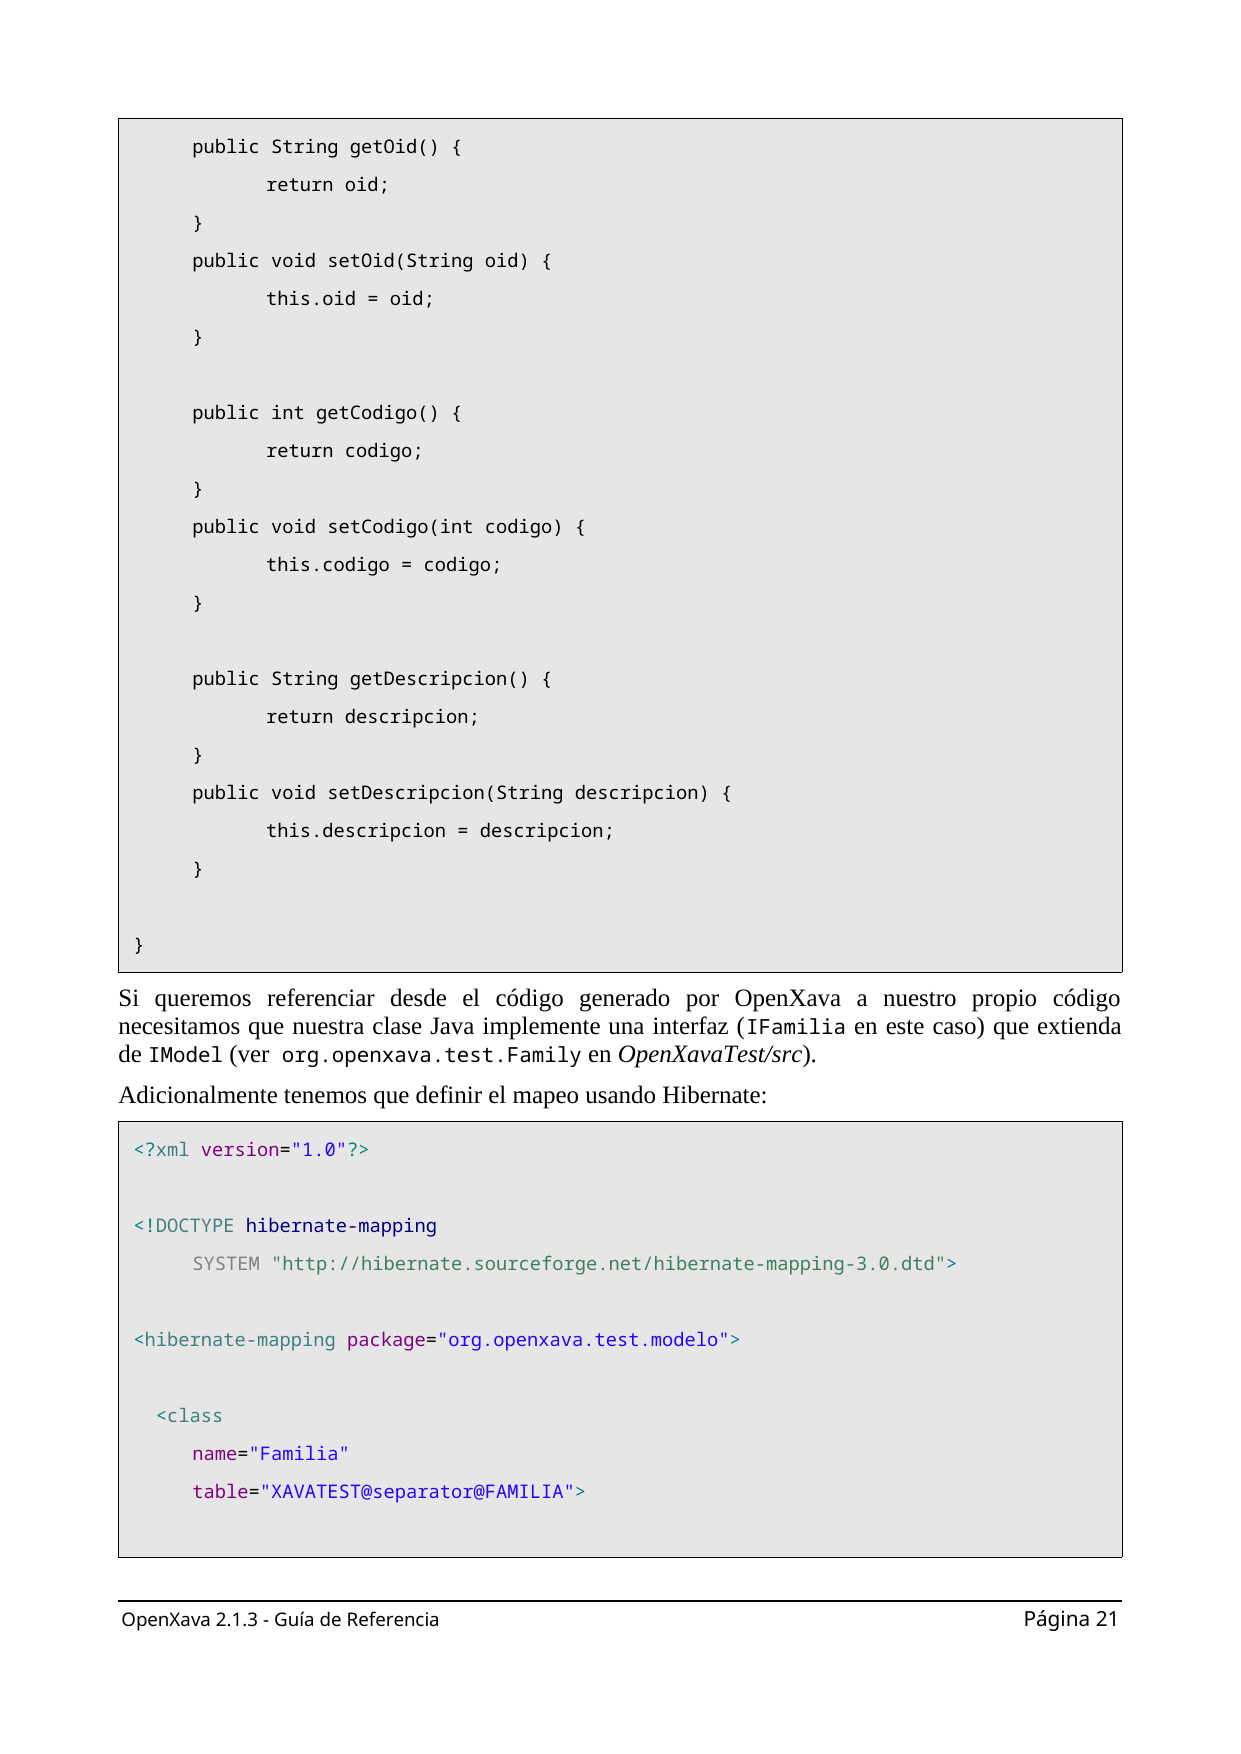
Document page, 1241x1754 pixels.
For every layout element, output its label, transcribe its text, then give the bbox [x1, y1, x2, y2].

text public String getDescripcion() { [119, 650, 1122, 688]
text return descripcion; [119, 688, 1122, 726]
text } [119, 308, 1122, 346]
text public int getCodigo() { [119, 384, 1122, 422]
text this.oid = oid; [119, 270, 1122, 308]
text } [119, 726, 1122, 764]
text } [119, 574, 1122, 612]
text Si queremos referenciar desde el código generado por OpenXava a nuestro propio código necesitamos que nuestra clase Java implemente una interfaz (IFamilia en este caso) que extienda de IModel (ver org.openxava.test.Family en OpenXavaTest/src). [118, 984, 1122, 1068]
text SYSTEM "http://hibernate.sourceforge.net/hibernate-mapping-3.0.dtd"> [119, 1235, 1122, 1273]
text } [119, 841, 1122, 878]
text <!DOCTYPE hibernate-mapping [119, 1197, 1122, 1235]
text return codigo; [119, 422, 1122, 460]
text public String getOid() { [119, 119, 1122, 156]
text <hibernate-mapping package="org.openxava.test.modelo"> [119, 1311, 1122, 1349]
text <?xml version="1.0"?> [119, 1122, 1122, 1159]
text } [119, 917, 1122, 972]
text } [119, 460, 1122, 498]
text this.descripcion = descripcion; [119, 802, 1122, 841]
text this.codigo = codigo; [119, 536, 1122, 574]
text <class [119, 1387, 1122, 1425]
text public void setCodigo(int codigo) { [119, 498, 1122, 536]
text public void setOid(String oid) { [119, 232, 1122, 270]
text Adicionalmente tenemos que definir el mapeo usando Hibernate: [118, 1081, 1122, 1109]
text name="Familia" [119, 1425, 1122, 1463]
text } [119, 194, 1122, 232]
text public void setDescripcion(String descripcion) { [119, 764, 1122, 802]
text return oid; [119, 156, 1122, 194]
text table="XAVATEST@separator@FAMILIA"> [119, 1463, 1122, 1501]
